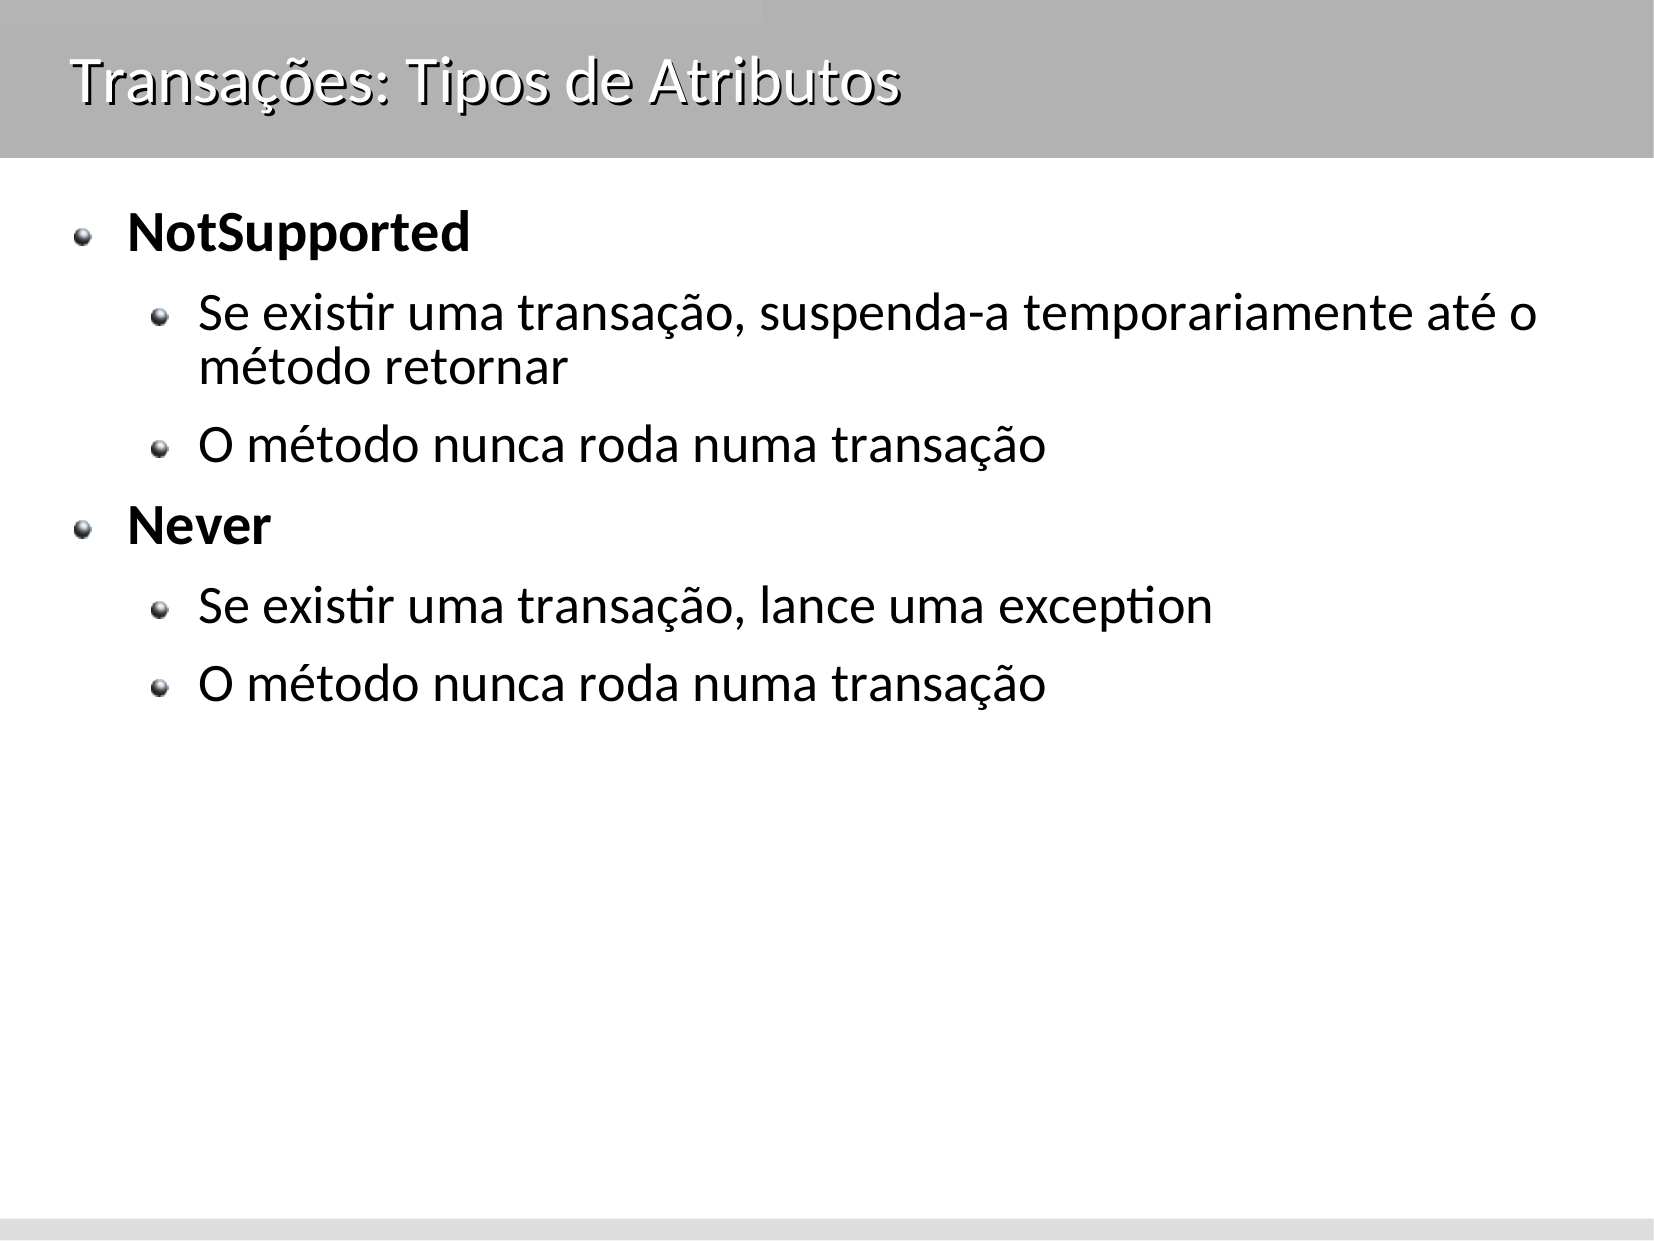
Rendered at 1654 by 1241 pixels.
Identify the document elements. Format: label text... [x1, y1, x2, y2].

list NotSupported Se existir uma transação, suspenda-a temporariamente até o método retornar O método nunca roda numa transação Never Se existir uma transação, lance uma exception O método nunca roda numa transação [56, 207, 1595, 1128]
title Transações: Tipos de Atributos [70, 11, 1536, 160]
